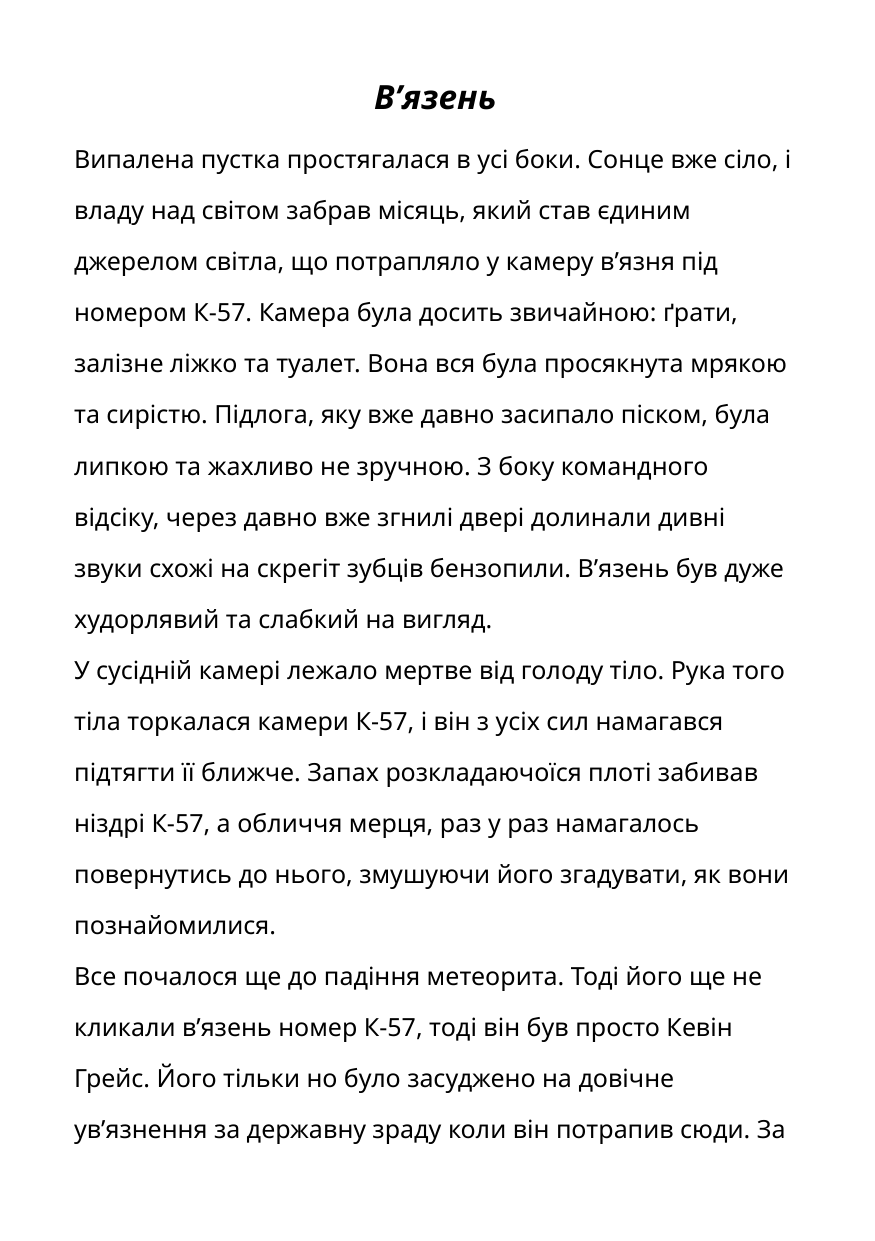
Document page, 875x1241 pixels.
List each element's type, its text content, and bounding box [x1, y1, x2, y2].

text У сусідній камері лежало мертве від голоду тіло. Рука того тіла торкалася камери К-57, і він з усіх сил намагався підтягти її ближче. Запах розкладаючоїся плоті забивав ніздрі К-57, а обличчя мерця, раз у раз намагалось повернутись до нього, змушуючи його згадувати, як вони познайомилися. [74, 652, 800, 942]
text В’язень [74, 74, 800, 119]
text Випалена пустка простягалася в усі боки. Сонце вже сіло, і владу над світом забрав місяць, який став єдиним джерелом світла, що потрапляло у камеру в’язня під номером К-57. Камера була досить звичайною: ґрати, залізне ліжко та туалет. Вона вся була просякнута мрякою та сирістю. Підлога, яку вже давно засипало піском, була липкою та жахливо не зручною. З боку командного відсіку, через давно вже згнилі двері долинали дивні звуки схожі на скрегіт зубців бензопили. В’язень був дуже худорлявий та слабкий на вигляд. [74, 142, 800, 635]
text Все почалося ще до падіння метеорита. Тоді його ще не кликали в’язень номер К-57, тоді він був просто Кевін Грейс. Його тільки но було засуджено на довічне ув’язнення за державну зраду коли він потрапив сюди. За [74, 959, 800, 1146]
